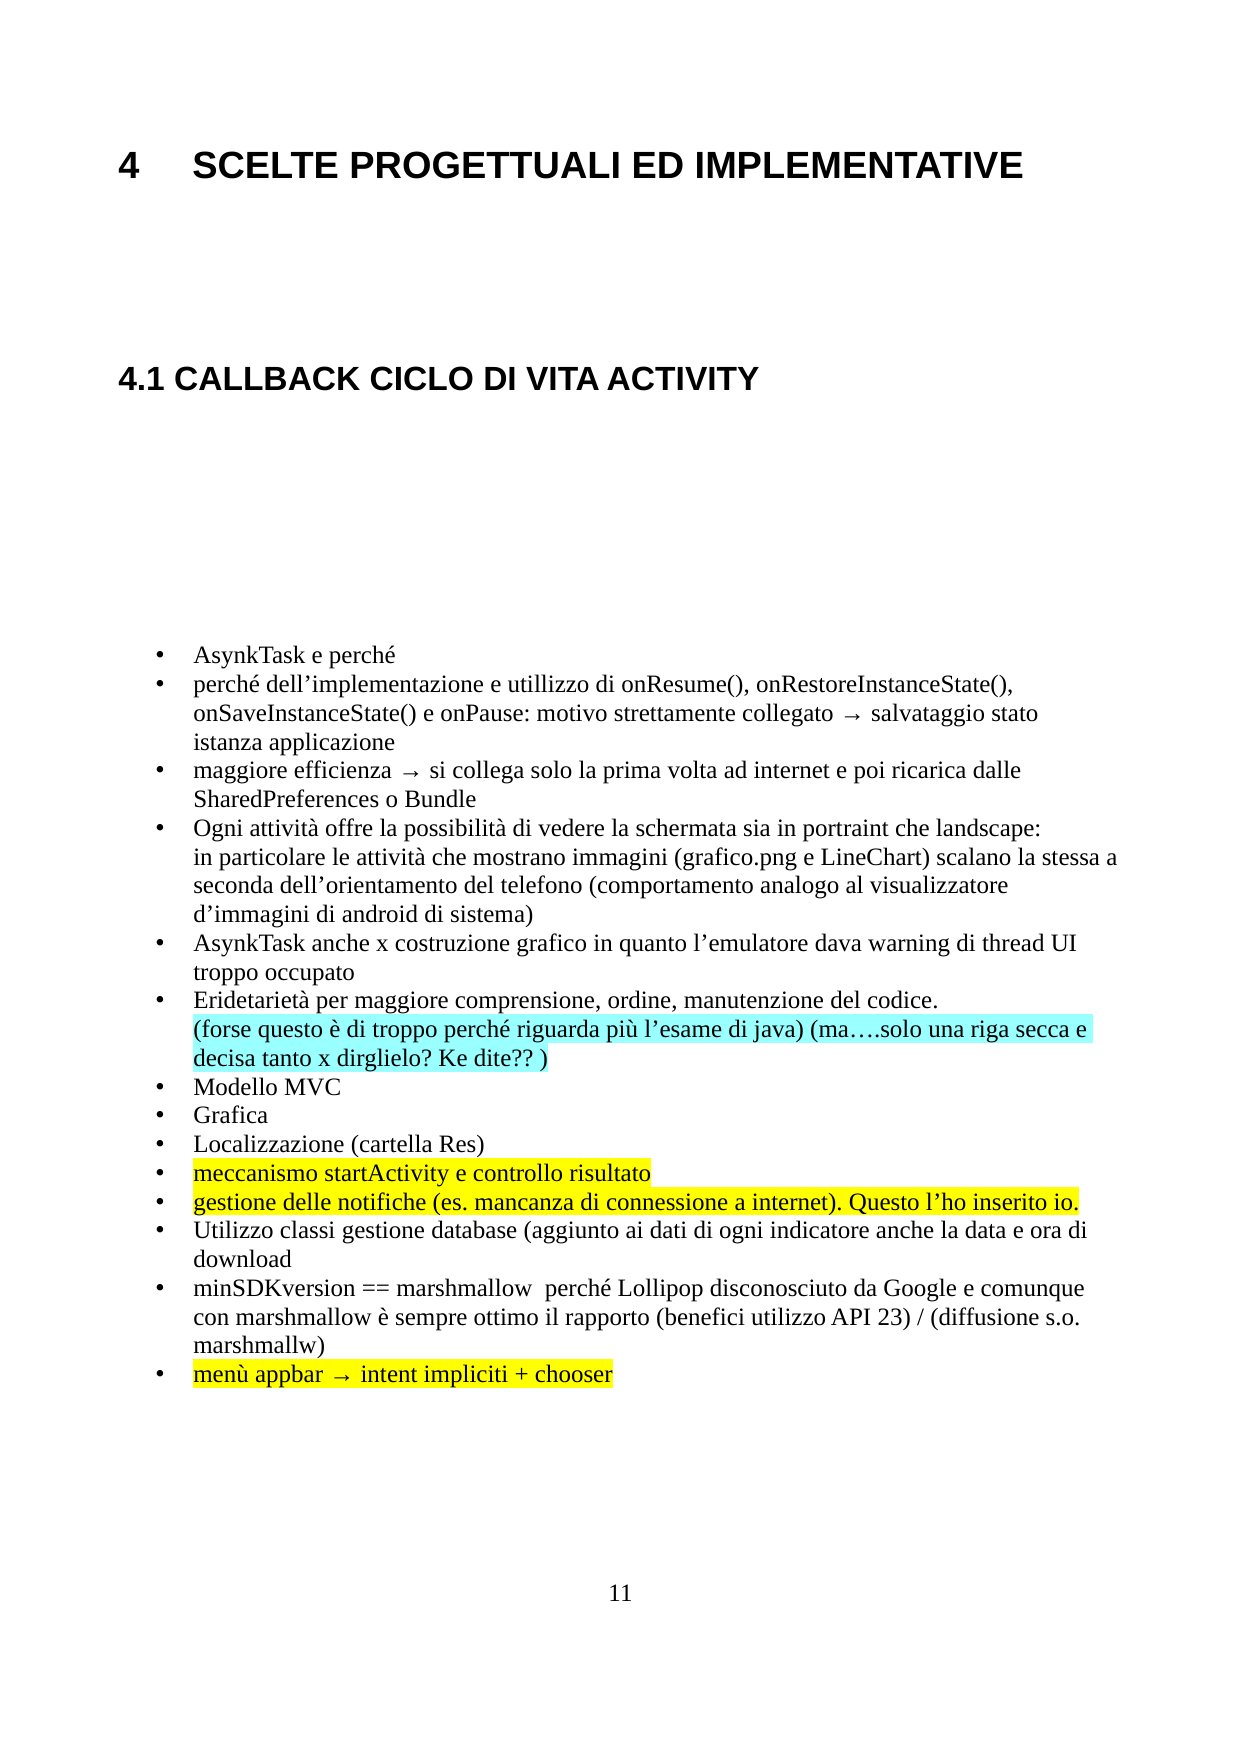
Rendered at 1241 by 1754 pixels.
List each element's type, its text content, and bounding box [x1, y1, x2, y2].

list onSaveInstanceState() e onPause: motivo strettamente collegato → salvataggio stato [156, 698, 1122, 727]
list Utilizzo classi gestione database (aggiunto ai dati di ogni indicatore anche la data e ora di download [156, 1215, 1122, 1273]
subtitle 4 SCELTE PROGETTUALI ED IMPLEMENTATIVE [118, 143, 1122, 187]
list Modello MVC [156, 1072, 1122, 1100]
list meccanismo startActivity e controllo risultato [156, 1158, 1122, 1187]
list AsynkTask anche x costruzione grafico in quanto l’emulatore dava warning di thread UI troppo occupato [156, 928, 1122, 985]
list maggiore efficienza → si collega solo la prima volta ad internet e poi ricarica dalle SharedPreferences o Bundle [156, 755, 1122, 813]
list minSDKversion == marshmallow perché Lollipop disconosciuto da Google e comunque con marshmallow è sempre ottimo il rapporto (benefici utilizzo API 23) / (diffusione s.o. marshmallw) [156, 1273, 1122, 1359]
list Eridetarietà per maggiore comprensione, ordine, manutenzione del codice. [156, 985, 1122, 1014]
list AsynkTask e perché [156, 640, 1122, 669]
list istanza applicazione [156, 727, 1122, 755]
list perché dell’implementazione e utillizzo di onResume(), onRestoreInstanceState(), [156, 669, 1122, 698]
list Grafica [156, 1100, 1122, 1129]
list menù appbar → intent impliciti + chooser [156, 1359, 1122, 1388]
list Localizzazione (cartella Res) [156, 1129, 1122, 1158]
subtitle 4.1 CALLBACK CICLO DI VITA ACTIVITY [118, 359, 1122, 398]
list (forse questo è di troppo perché riguarda più l’esame di java) (ma….solo una riga secca e decisa tanto x dirglielo? Ke dite?? ) [156, 1014, 1122, 1072]
list in particolare le attività che mostrano immagini (grafico.png e LineChart) scalano la stessa a seconda dell’orientamento del telefono (comportamento analogo al visualizzatore d’immagini di android di sistema) [156, 842, 1122, 928]
list gestione delle notifiche (es. mancanza di connessione a internet). Questo l’ho inserito io. [156, 1187, 1122, 1215]
list Ogni attività offre la possibilità di vedere la schermata sia in portraint che landscape: [156, 813, 1122, 842]
